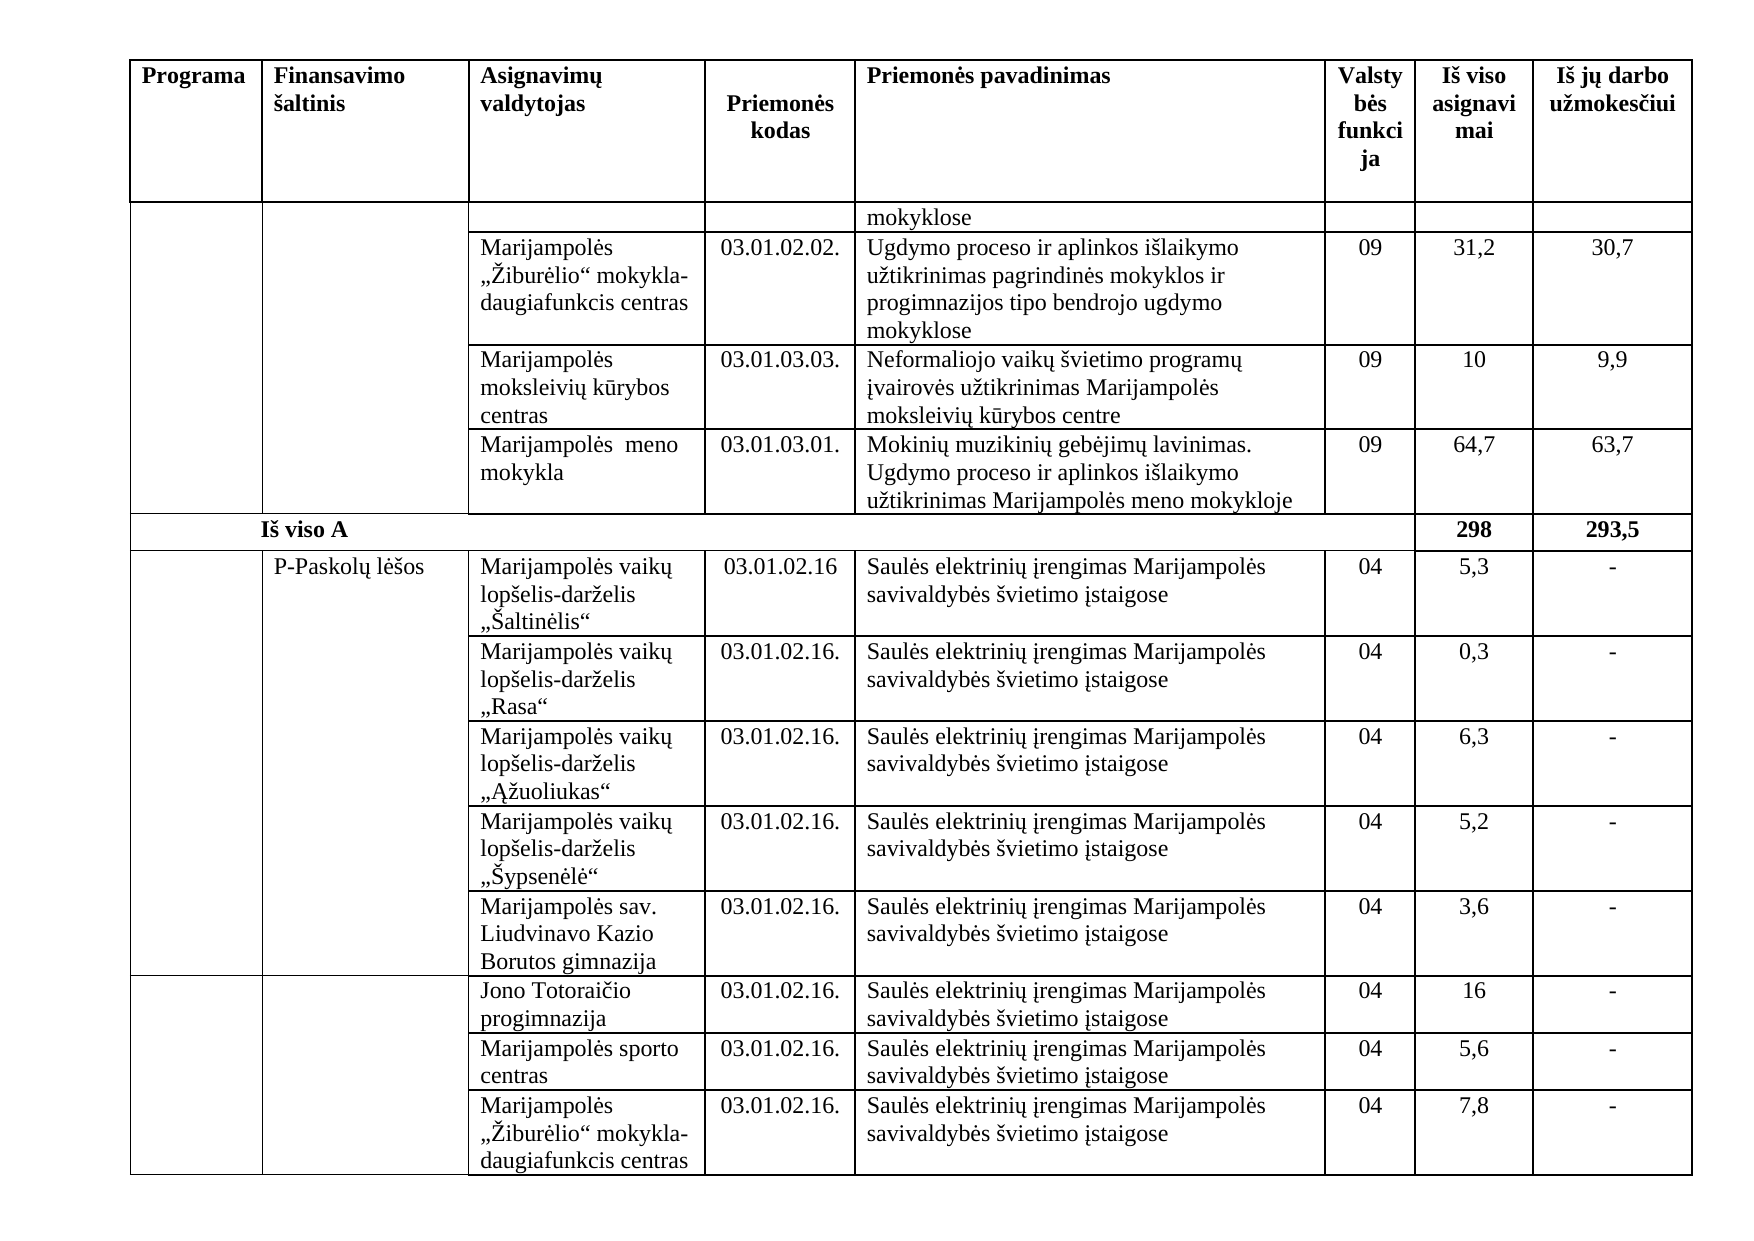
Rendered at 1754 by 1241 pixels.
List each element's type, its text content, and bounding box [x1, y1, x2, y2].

table_cell 03.01.02.16. [706, 1034, 854, 1089]
table_cell 03.01.03.01. [706, 430, 854, 513]
table_cell [263, 976, 468, 1174]
table_cell 16 [1416, 977, 1532, 1032]
table_cell 09 [1326, 346, 1414, 428]
table_cell Saulės elektrinių įrengimas Marijampolės savivaldybės švietimo įstaigose [856, 977, 1324, 1032]
table_cell [131, 172, 261, 201]
table_cell 10 [1416, 346, 1532, 428]
table_cell - [1534, 892, 1691, 974]
table_cell - [1534, 807, 1691, 889]
table_cell [263, 890, 468, 974]
table_cell Saulės elektrinių įrengimas Marijampolės savivaldybės švietimo įstaigose [856, 722, 1324, 805]
table_cell 7,8 [1416, 1091, 1532, 1174]
table_cell Saulės elektrinių įrengimas Marijampolės savivaldybės švietimo įstaigose [856, 892, 1324, 974]
table_cell Mokinių muzikinių gebėjimų lavinimas. Ugdymo proceso ir aplinkos išlaikymo užtikrinimas Marijampolės meno mokykloje [856, 430, 1324, 513]
table_cell Saulės elektrinių įrengimas Marijampolės savivaldybės švietimo įstaigose [856, 1034, 1324, 1089]
table_header Valstybės funkcija [1326, 61, 1414, 172]
table_cell Jono Totoraičio progimnazija [469, 977, 704, 1032]
table_cell Marijampolės meno mokykla [469, 430, 704, 513]
table_cell 03.01.02.16. [706, 637, 854, 720]
table_header Iš viso asignavimai [1416, 61, 1532, 201]
table_cell 30,7 [1534, 233, 1691, 343]
table_cell 04 [1326, 807, 1414, 889]
table_cell Iš viso A [131, 514, 1414, 550]
table_cell Saulės elektrinių įrengimas Marijampolės savivaldybės švietimo įstaigose [856, 551, 1324, 635]
table_cell [856, 172, 1324, 201]
table_cell mokyklose [856, 203, 1324, 231]
table_cell 63,7 [1534, 430, 1691, 513]
table_cell 04 [1326, 551, 1414, 635]
table_cell 293,5 [1534, 515, 1691, 550]
table_cell - [1534, 637, 1691, 720]
table_cell [263, 203, 468, 513]
table_cell Marijampolės sporto centras [469, 1034, 704, 1089]
table_cell 64,7 [1416, 430, 1532, 513]
table_header Priemonės pavadinimas [856, 61, 1324, 172]
table_cell 09 [1326, 430, 1414, 513]
table_cell 04 [1326, 977, 1414, 1032]
table_cell 31,2 [1416, 233, 1532, 343]
table_cell Marijampolės „Žiburėlio“ mokykla-daugiafunkcis centras [469, 233, 704, 343]
table_cell Saulės elektrinių įrengimas Marijampolės savivaldybės švietimo įstaigose [856, 637, 1324, 720]
table_cell Marijampolės „Žiburėlio“ mokykla-daugiafunkcis centras [469, 1091, 704, 1174]
table_cell - [1534, 1091, 1691, 1174]
table_cell 09 [1326, 233, 1414, 343]
table_cell [1326, 172, 1414, 201]
table_header Finansavimo šaltinis [263, 61, 468, 172]
table_cell 6,3 [1416, 722, 1532, 805]
table_cell - [1534, 1034, 1691, 1089]
table_cell 04 [1326, 1034, 1414, 1089]
table_cell - [1534, 552, 1691, 635]
table_cell Marijampolės sav. Liudvinavo Kazio Borutos gimnazija [469, 892, 704, 974]
table_cell 03.01.02.16. [706, 977, 854, 1032]
table_cell Marijampolės vaikų lopšelis-darželis „Rasa“ [469, 637, 704, 720]
table_cell 03.01.02.16. [706, 722, 854, 805]
table_cell [469, 203, 704, 231]
table_cell 03.01.02.16. [706, 807, 854, 889]
table_cell 3,6 [1416, 892, 1532, 974]
table_cell 03.01.02.16. [706, 892, 854, 974]
table_cell 04 [1326, 892, 1414, 974]
table_cell 5,3 [1416, 552, 1532, 635]
table_header Iš jų darbo užmokesčiui [1534, 61, 1691, 201]
table_cell Saulės elektrinių įrengimas Marijampolės savivaldybės švietimo įstaigose [856, 807, 1324, 889]
table_cell [131, 551, 262, 974]
table_cell Marijampolės vaikų lopšelis-darželis „Šypsenėlė“ [469, 807, 704, 889]
table_cell [131, 203, 262, 513]
table_cell [131, 976, 262, 1174]
table_cell 04 [1326, 1091, 1414, 1174]
table_cell 9,9 [1534, 346, 1691, 428]
table_cell Saulės elektrinių įrengimas Marijampolės savivaldybės švietimo įstaigose [856, 1091, 1324, 1174]
table_header Priemonės kodas [706, 61, 854, 172]
table_cell 0,3 [1416, 637, 1532, 720]
table_cell [470, 172, 704, 201]
table_cell 5,6 [1416, 1034, 1532, 1089]
table_cell Ugdymo proceso ir aplinkos išlaikymo užtikrinimas pagrindinės mokyklos ir progimnazijos tipo bendrojo ugdymo mokyklose [856, 233, 1324, 343]
table_header Programa [131, 61, 261, 172]
table_cell 04 [1326, 637, 1414, 720]
table_cell [1416, 203, 1532, 231]
table_cell P-Paskolų lėšos [263, 551, 468, 889]
table_cell 03.01.02.16. [706, 1091, 854, 1174]
table_cell 03.01.02.02. [706, 233, 854, 343]
table_cell [1534, 203, 1691, 231]
table_cell [263, 172, 468, 201]
table_cell - [1534, 977, 1691, 1032]
table_cell [706, 203, 854, 231]
table_cell - [1534, 722, 1691, 805]
table_cell 03.01.03.03. [706, 346, 854, 428]
table_cell 03.01.02.16 [706, 551, 854, 635]
table_cell Marijampolės vaikų lopšelis-darželis „Šaltinėlis“ [469, 551, 704, 635]
table_cell [706, 172, 854, 201]
table_cell Marijampolės moksleivių kūrybos centras [469, 346, 704, 428]
table_header Asignavimų valdytojas [470, 61, 704, 172]
table_cell [1326, 203, 1414, 231]
table_cell Neformaliojo vaikų švietimo programų įvairovės užtikrinimas Marijampolės moksleivių kūrybos centre [856, 346, 1324, 428]
table_cell 04 [1326, 722, 1414, 805]
table_cell Marijampolės vaikų lopšelis-darželis „Ąžuoliukas“ [469, 722, 704, 805]
table_cell 298 [1416, 515, 1532, 550]
table_cell 5,2 [1416, 807, 1532, 889]
